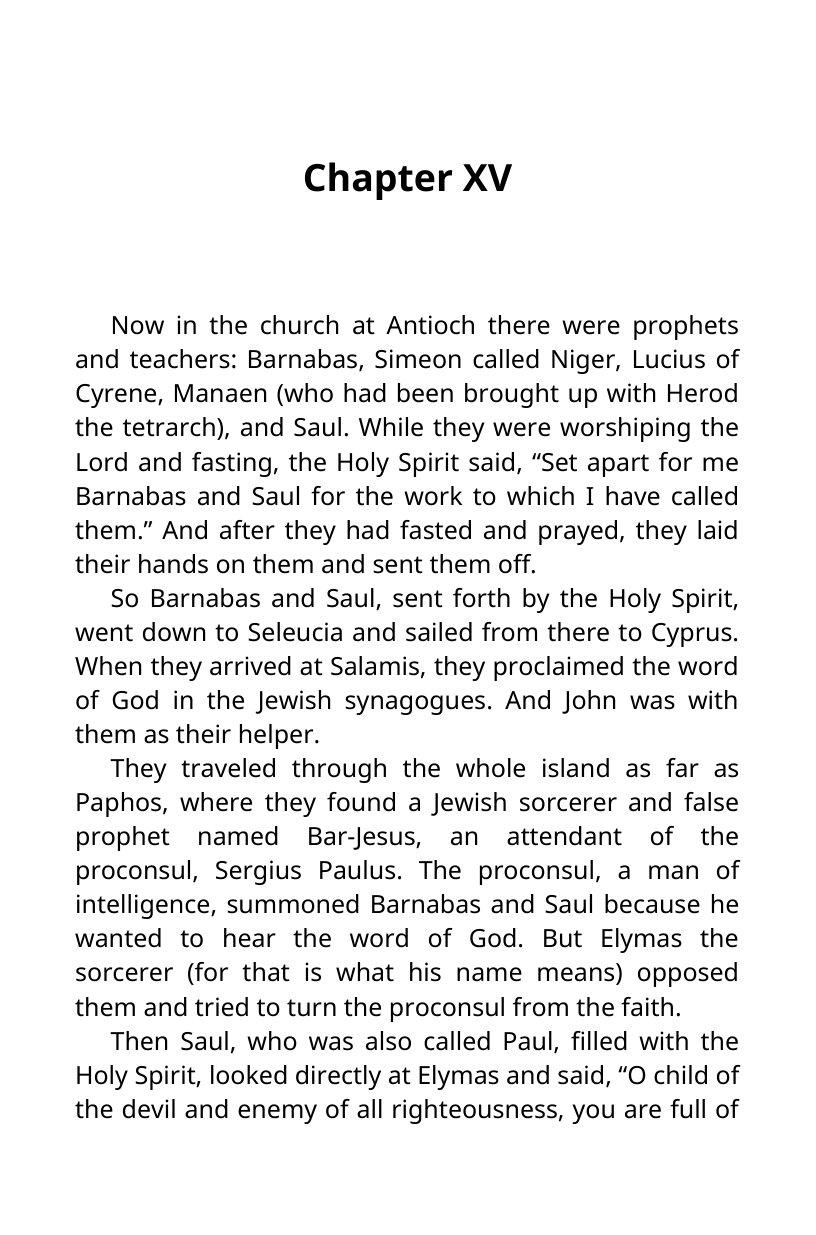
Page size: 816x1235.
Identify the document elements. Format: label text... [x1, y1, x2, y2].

subtitle Chapter XV [75, 151, 740, 202]
text They traveled through the whole island as far as Paphos, where they found a Jewish sorcerer and false prophet named Bar-Jesus, an attendant of the proconsul, Sergius Paulus. The proconsul, a man of intelligence, summoned Barnabas and Saul because he wanted to hear the word of God. But Elymas the sorcerer (for that is what his name means) opposed them and tried to turn the proconsul from the faith. [75, 751, 740, 1023]
text Now in the church at Antioch there were prophets and teachers: Barnabas, Simeon called Niger, Lucius of Cyrene, Manaen (who had been brought up with Herod the tetrarch), and Saul. While they were worshiping the Lord and fasting, the Holy Spirit said, “Set apart for me Barnabas and Saul for the work to which I have called them.” And after they had fasted and prayed, they laid their hands on them and sent them off. [75, 308, 740, 580]
text So Barnabas and Saul, sent forth by the Holy Spirit, went down to Seleucia and sailed from there to Cyprus. When they arrived at Salamis, they proclaimed the word of God in the Jewish synagogues. And John was with them as their helper. [75, 580, 740, 751]
text Then Saul, who was also called Paul, filled with the Holy Spirit, looked directly at Elymas and said, “O child of the devil and enemy of all righteousness, you are full of [75, 1023, 740, 1125]
